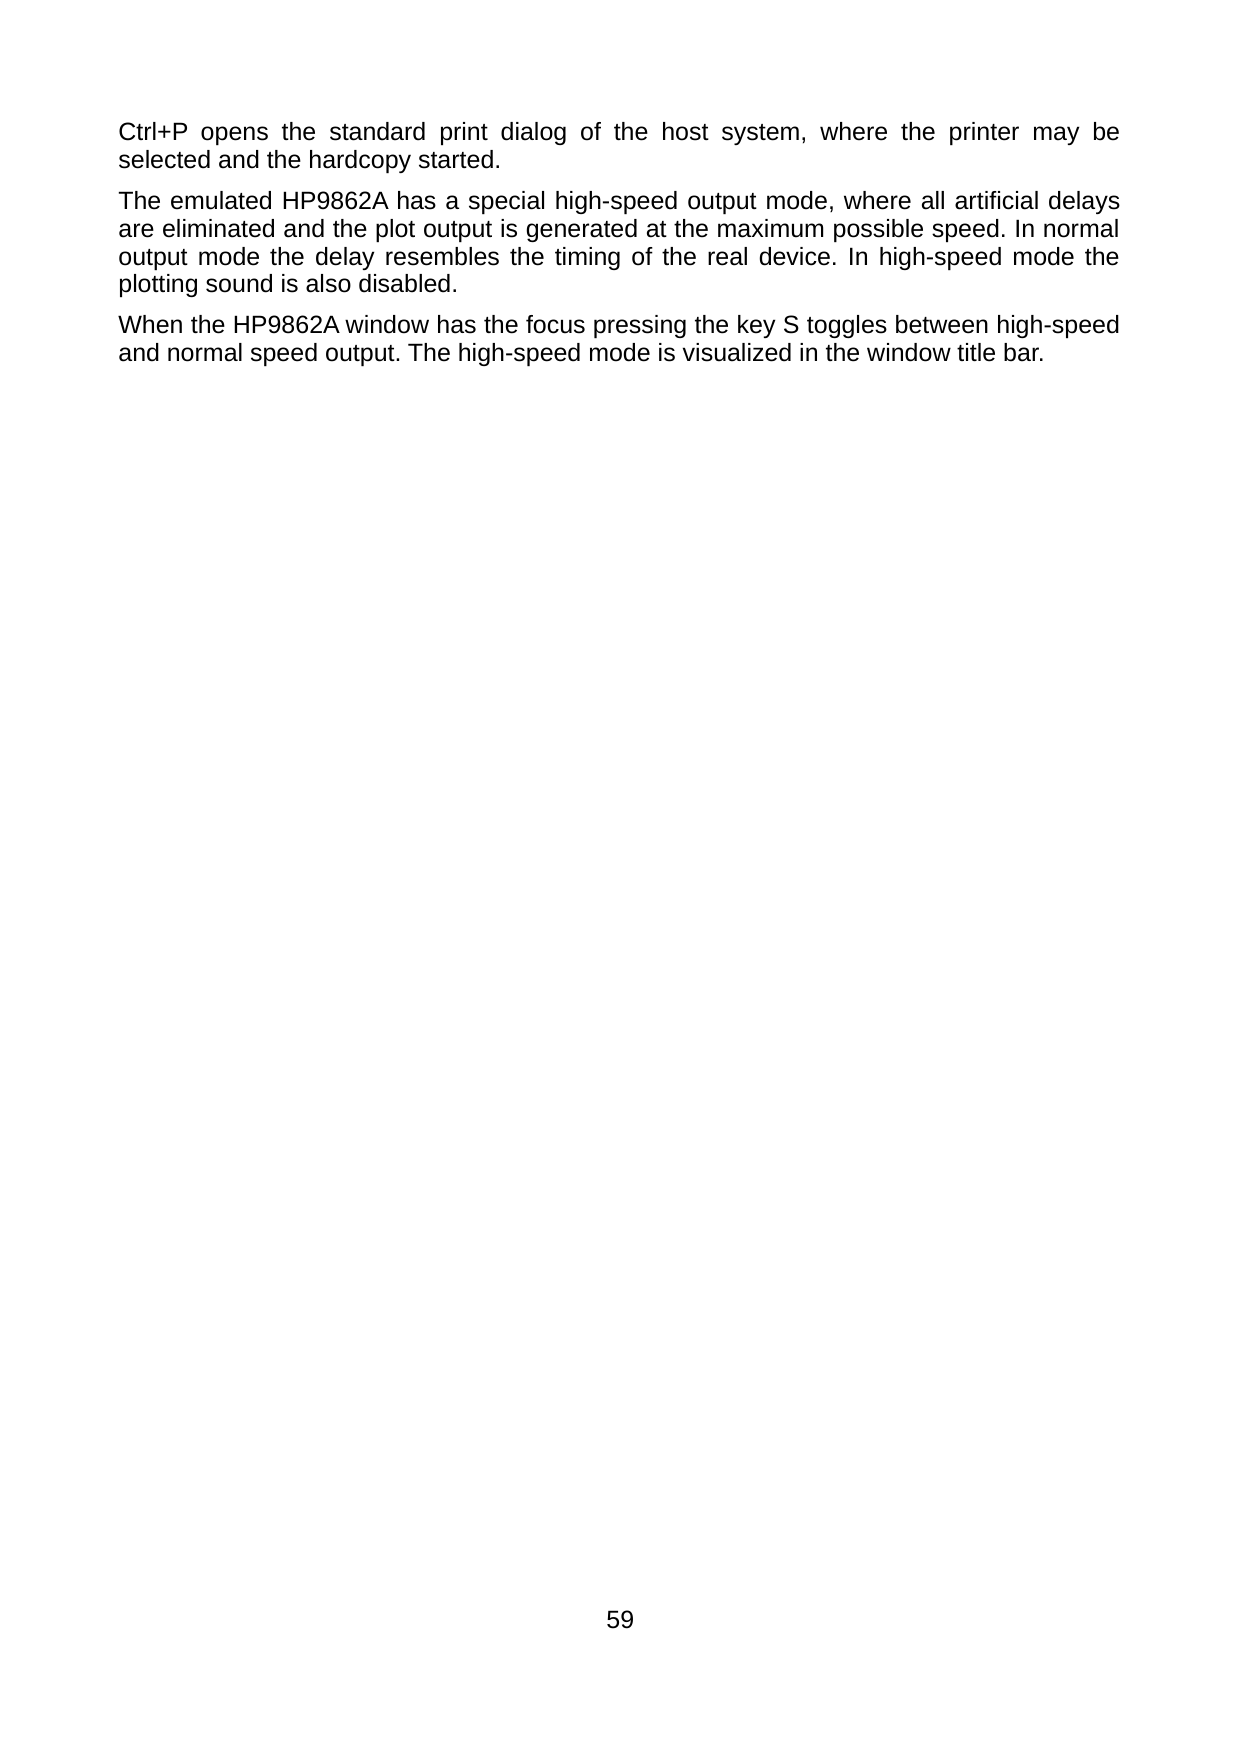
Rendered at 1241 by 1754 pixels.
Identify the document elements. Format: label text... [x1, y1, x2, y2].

text When the HP9862A window has the focus pressing the key S toggles between high-speed and normal speed output. The high-speed mode is visualized in the window title bar. [118, 311, 1122, 366]
text The emulated HP9862A has a special high-speed output mode, where all artificial delays are eliminated and the plot output is generated at the maximum possible speed. In normal output mode the delay resembles the timing of the real device. In high-speed mode the plotting sound is also disabled. [118, 186, 1122, 298]
text Ctrl+P opens the standard print dialog of the host system, where the printer may be selected and the hardcopy started. [118, 118, 1122, 174]
